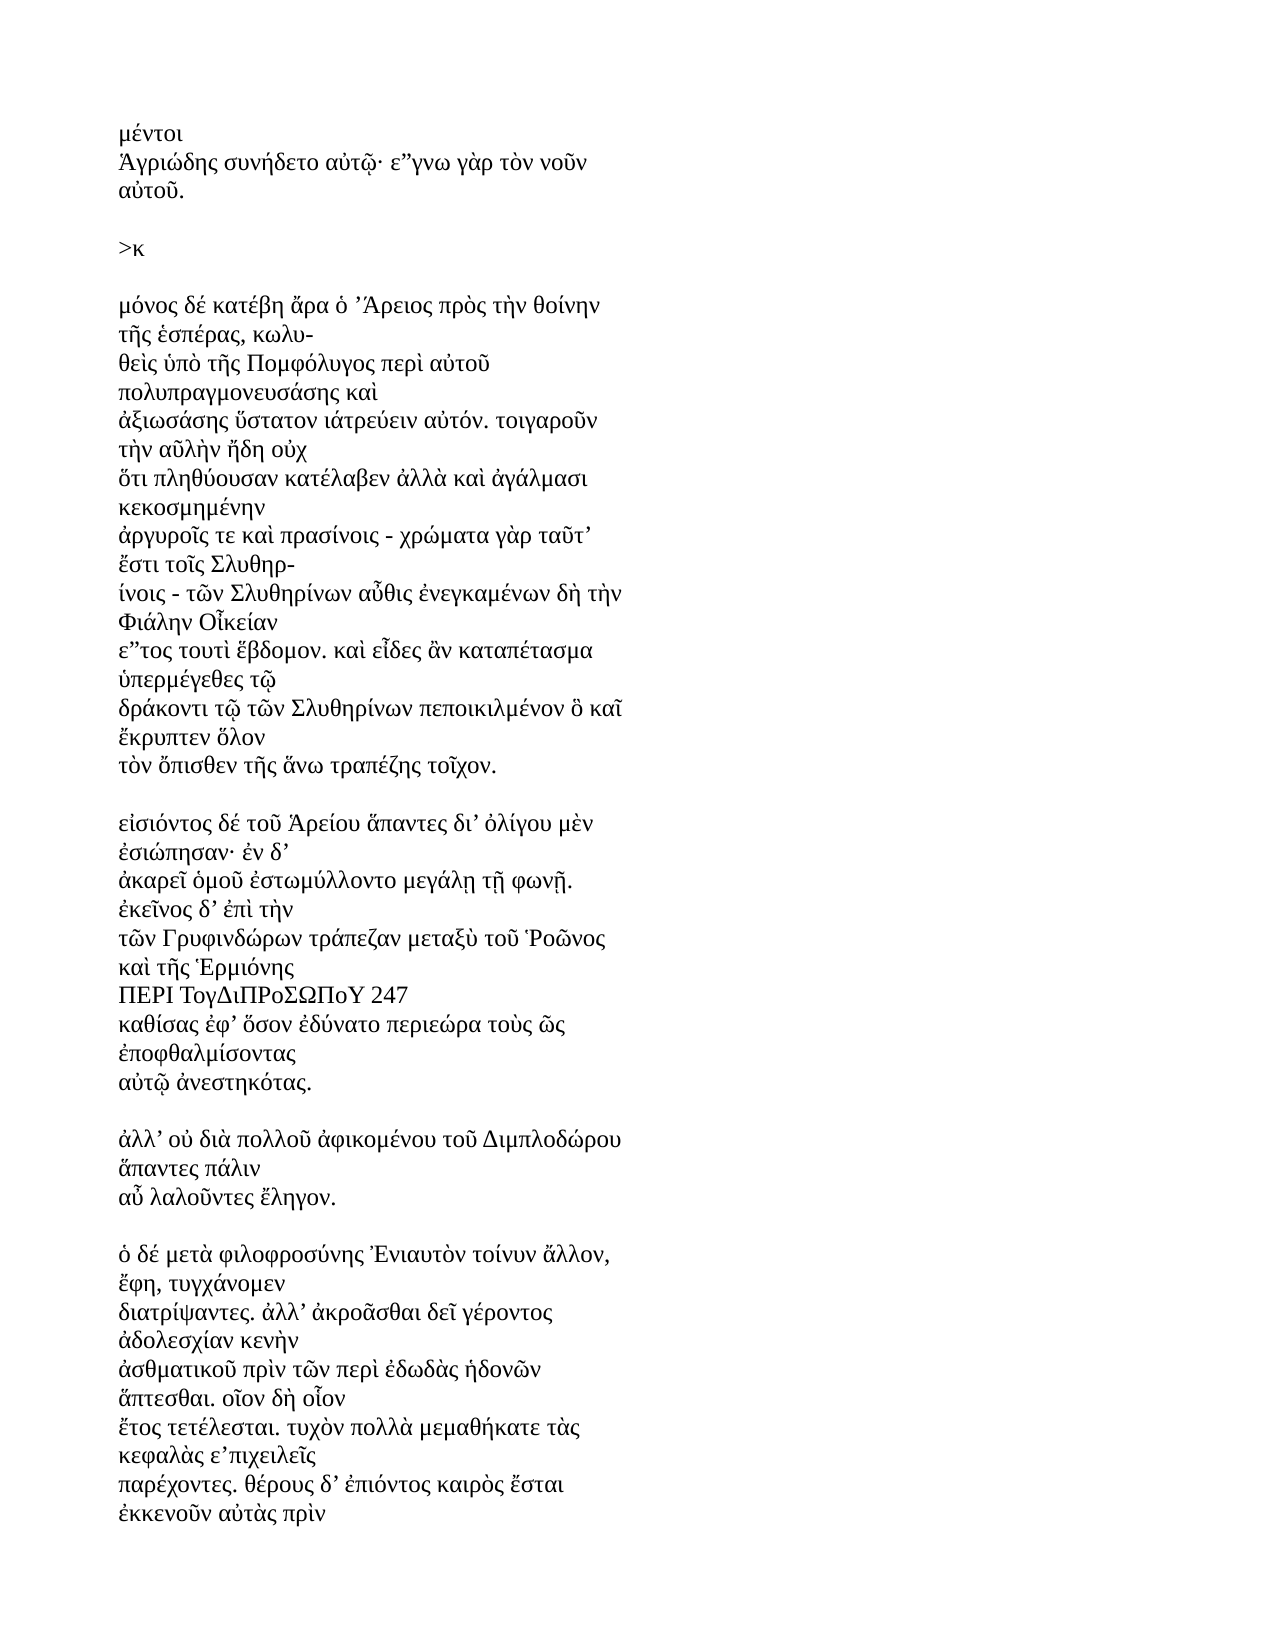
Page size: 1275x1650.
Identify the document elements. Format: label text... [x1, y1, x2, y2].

table_cell [638, 118, 1157, 1527]
table_cell μέντοι Ἁγριώδης συνήδετο αὐτῷ· ε”γνω γὰρ τὸν νοῦν αὐτοῦ. >κ μόνος δέ κατέβη ἄρα ὁ ’Άρειος πρὸς τὴν θοίνην τῆς ἑσπέρας, κωλυ- θεὶς ὑπὸ τῆς Πομφόλυγος περὶ αὐτοῦ πολυπραγμονευσάσης καὶ ἀξιωσάσης ὕστατον ιάτρεύειν αὐτόν. τοιγαροῦν τὴν αῦλὴν ἤδη οὐχ ὅτι πληθύουσαν κατέλαβεν ἀλλὰ καὶ ἀγάλμασι κεκοσμημένην ἀργυροῖς τε καὶ πρασίνοις - χρώματα γὰρ ταῦτ’ ἔστι τοῖς Σλυθηρ- ίνοις - τῶν Σλυθηρίνων αὖθις ἐνεγκαμένων δὴ τὴν Φιάλην Οἶκείαν ε”τος τουτὶ ἕβδομον. καὶ εἶδες ἂν καταπέτασμα ὑπερμέγεθες τῷ δράκοντι τῷ τῶν Σλυθηρίνων πεποικιλμένον ὃ καῖ ἔκρυπτεν ὅλον τὸν ὄπισθεν τῆς ἅνω τραπέζης τοῖχον. εἰσιόντος δέ τοῦ Ἁρείου ἅπαντες δι’ ὀλίγου μὲν ἐσιώπησαν· ἐν δ’ ἀκαρεῖ ὁμοῦ ἐστωμύλλοντο μεγάλῃ τῇ φωνῇ. ἐκεῖνος δ’ ἐπὶ τὴν τῶν Γρυφινδώρων τράπεζαν μεταξὺ τοῦ Ῥοῶνος καὶ τῆς Ἑρμιόνης ΠΕΡΙ ΤογΔιΠΡοΣΩΠοΥ 247 καθίσας ἐφ’ ὅσον ἐδύνατο περιεώρα τοὺς ῶς ἐποφθαλμίσοντας αὐτῷ ἀνεστηκότας. ἀλλ’ οὐ διὰ πολλοῦ ἀφικομένου τοῦ Διμπλοδώρου ἅπαντες πάλιν αὖ λαλοῦντες ἔληγον. ὁ δέ μετὰ φιλοφροσύνης Ἐνιαυτὸν τοίνυν ἄλλον, ἔφη, τυγχάνομεν διατρίψαντες. ἀλλ’ ἀκροᾶσθαι δεῖ γέροντος ἀδολεσχίαν κενὴν ἀσθματικοῦ πρὶν τῶν περὶ ἐδωδὰς ἡδονῶν ἅπτεσθαι. οῖον δὴ οἷον ἔτος τετέλεσται. τυχὸν πολλὰ μεμαθήκατε τὰς κεφαλὰς ε’πιχειλεῖς παρέχοντες. θέρους δ’ ἐπιόντος καιρὸς ἔσται ἐκκενοῦν αὐτὰς πρὶν [118, 118, 637, 1527]
